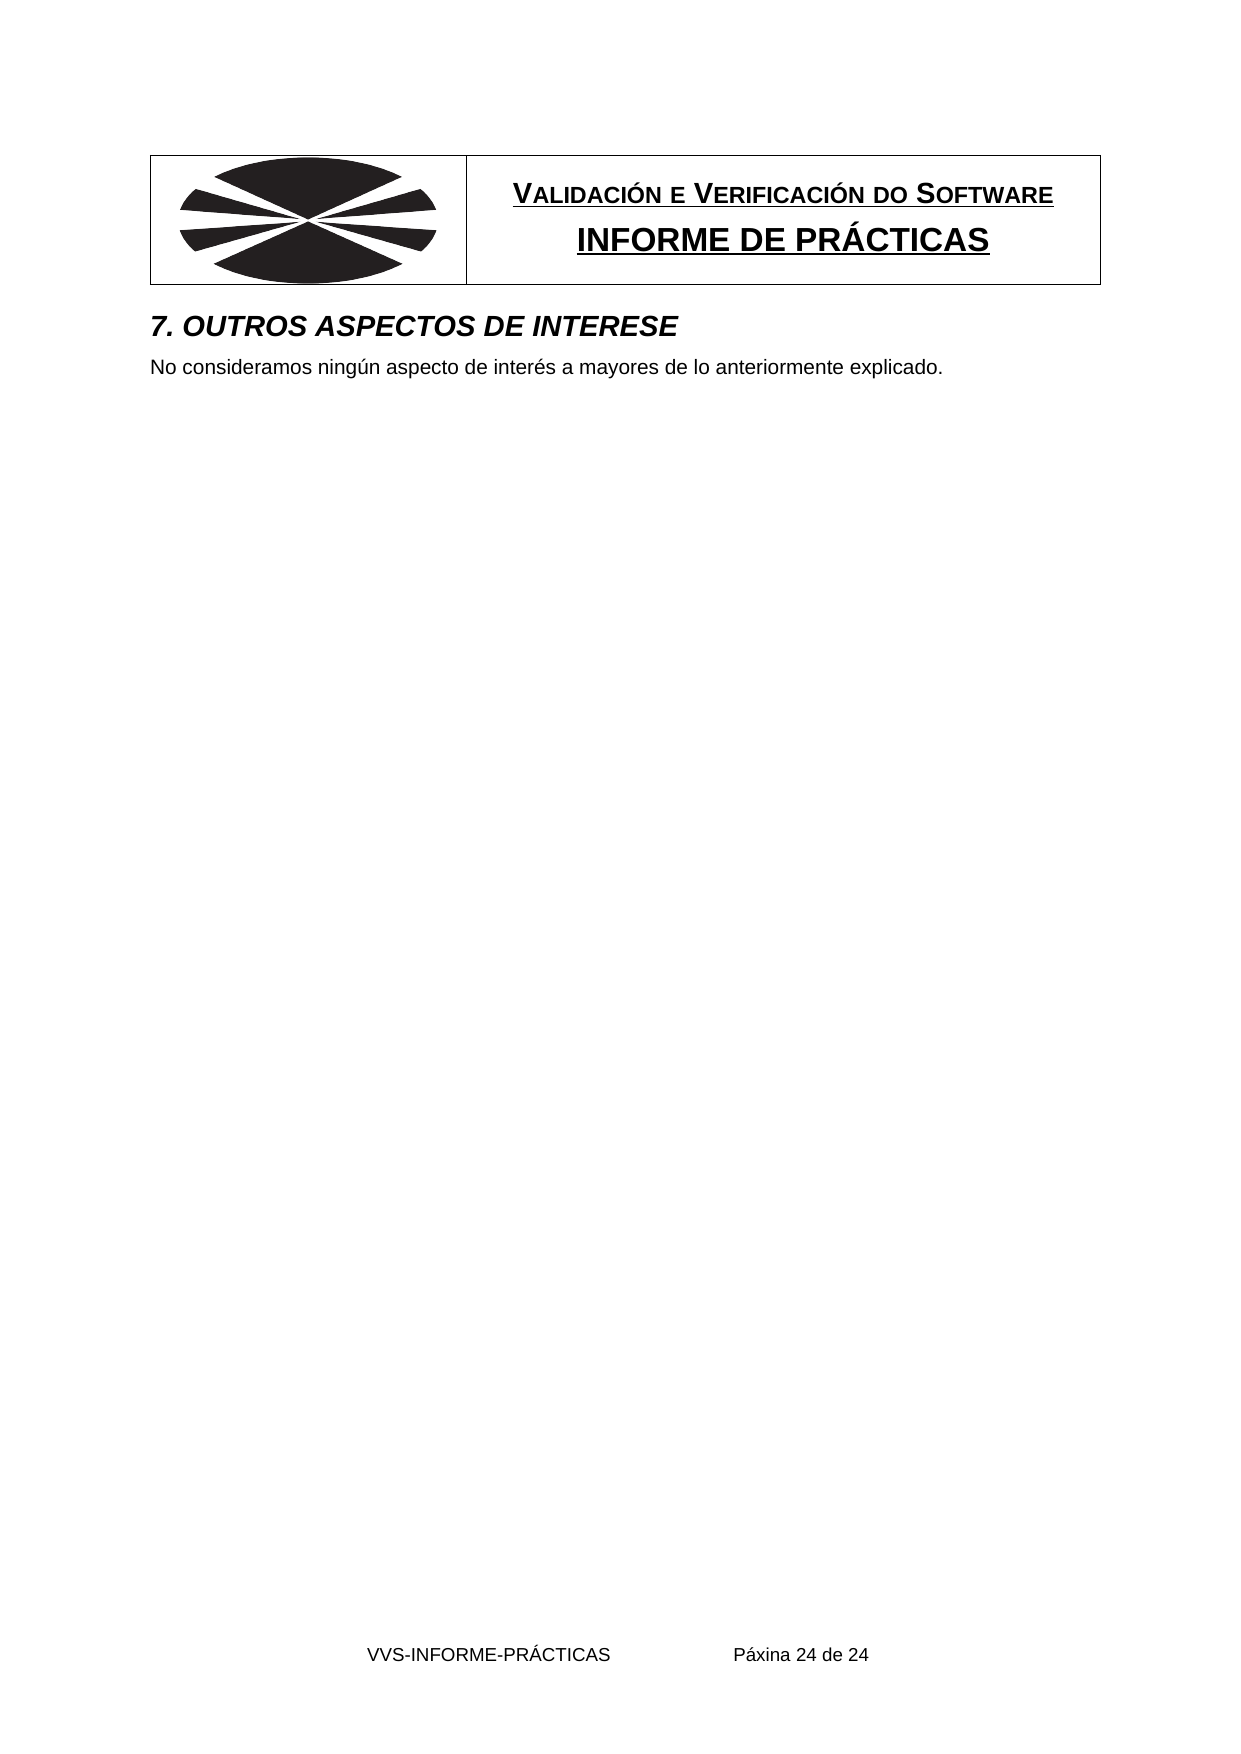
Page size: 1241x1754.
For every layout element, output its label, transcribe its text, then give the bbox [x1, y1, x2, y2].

picture [176, 155, 440, 287]
text No consideramos ningún aspecto de interés a mayores de lo anteriormente explicado. [150, 354, 1100, 378]
subtitle 7. OUTROS ASPECTOS DE INTERESE [150, 308, 1100, 342]
